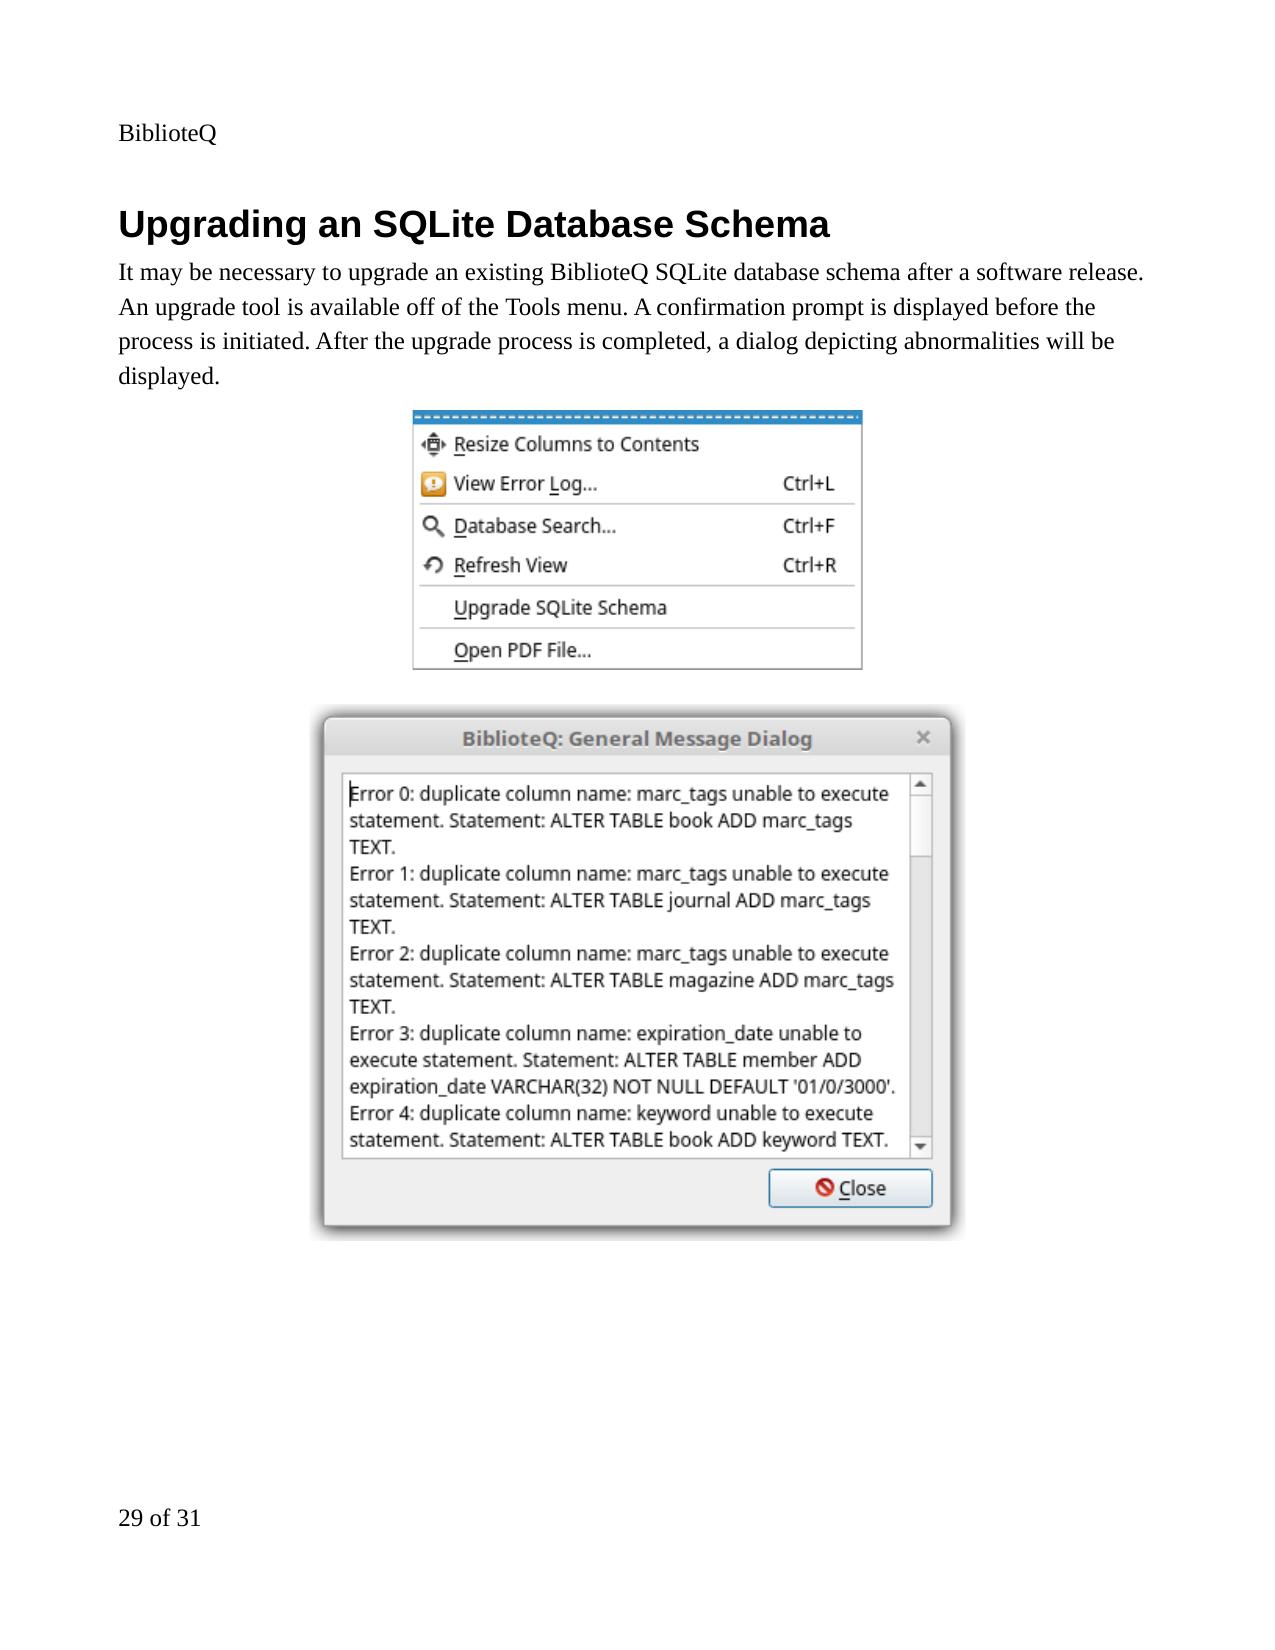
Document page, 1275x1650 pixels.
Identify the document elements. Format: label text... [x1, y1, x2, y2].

subtitle Upgrading an SQLite Database Schema [118, 201, 1157, 245]
text It may be necessary to upgrade an existing BiblioteQ SQLite database schema after a software release. An upgrade tool is available off of the Tools menu. A confirmation prompt is displayed before the process is initiated. After the upgrade process is completed, a dialog depicting abnormalities will be displayed. [118, 257, 1157, 390]
picture [309, 704, 966, 1241]
picture [412, 410, 863, 670]
